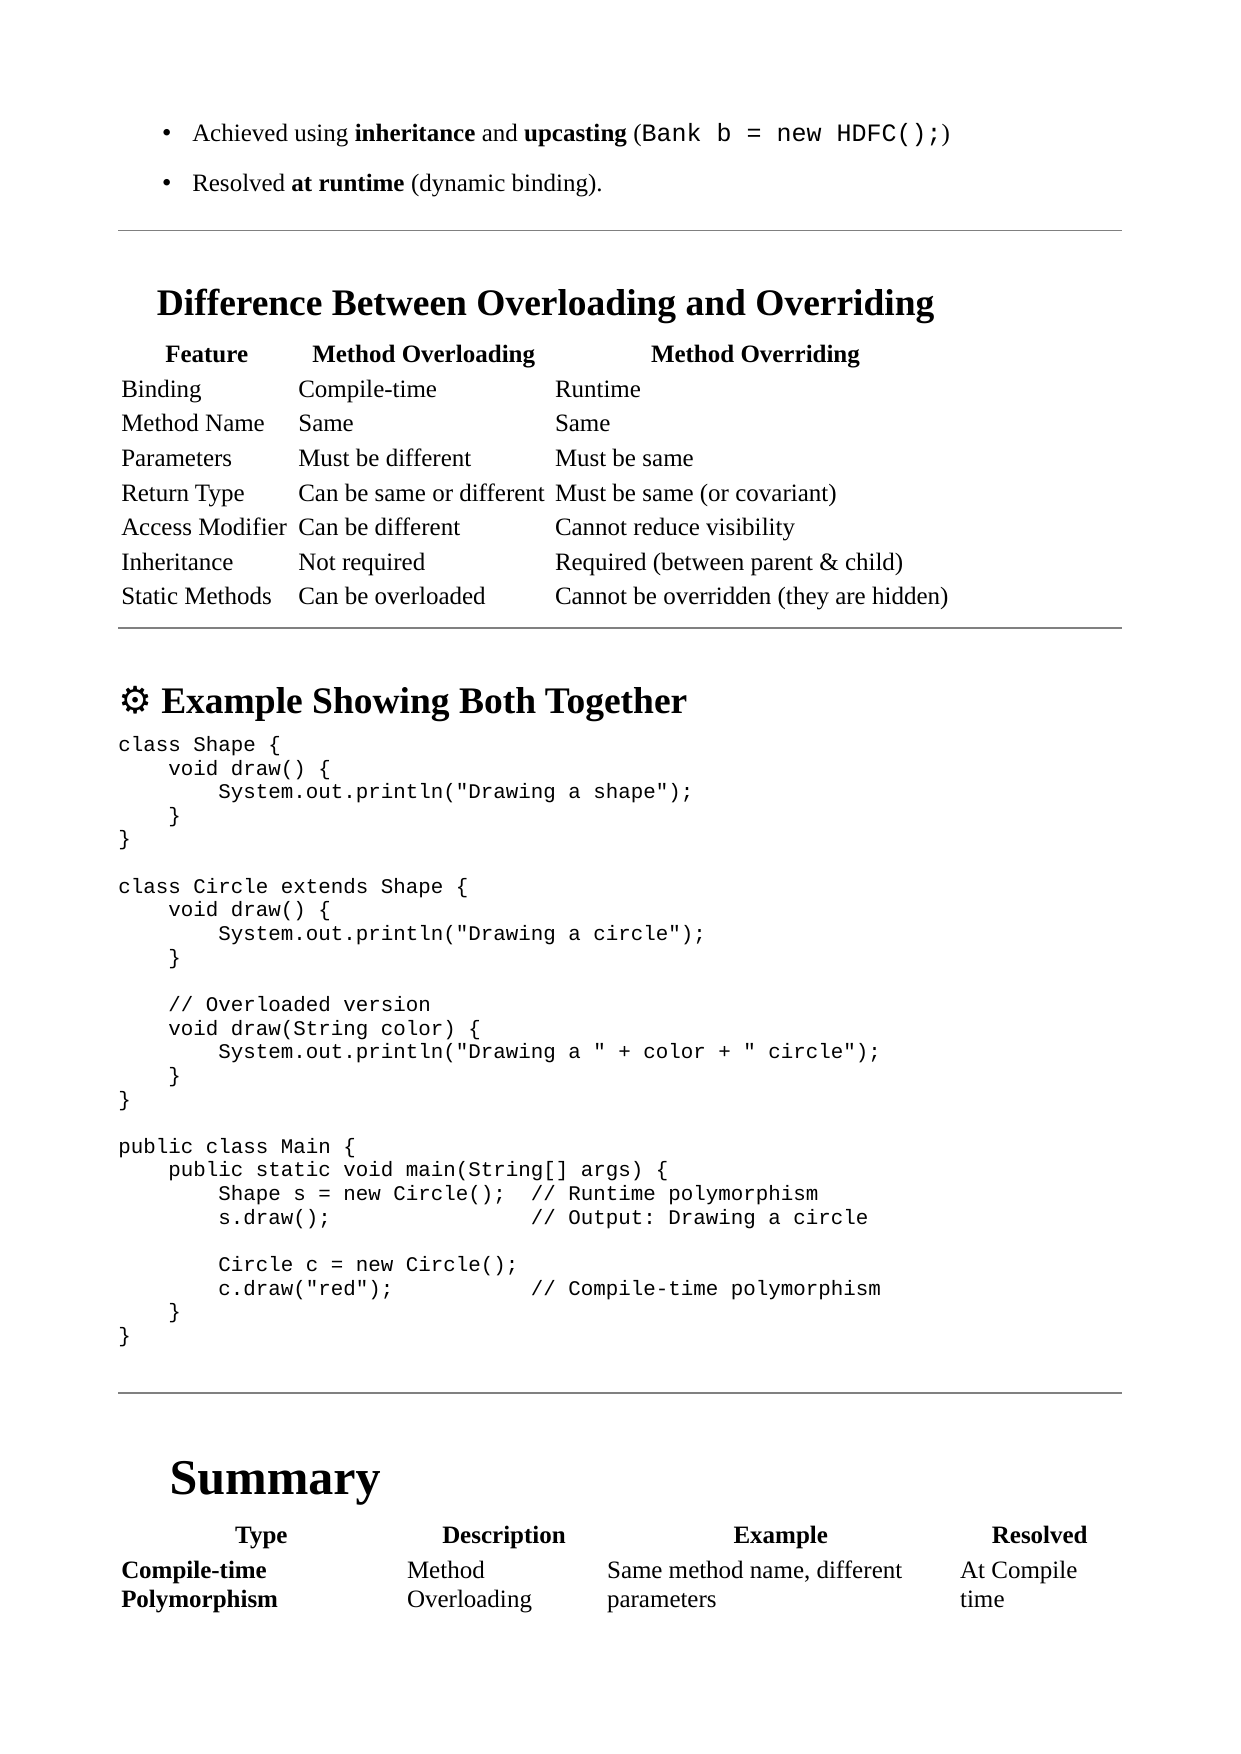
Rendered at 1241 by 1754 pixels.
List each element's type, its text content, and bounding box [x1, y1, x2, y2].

text void draw() { [118, 899, 1122, 923]
text } [118, 1065, 1122, 1088]
list Achieved using inheritance and upcasting (Bank b = new HDFC();) [162, 118, 1122, 149]
text System.out.println("Drawing a shape"); [118, 781, 1122, 805]
text } [118, 1325, 1122, 1349]
text void draw() { [118, 757, 1122, 781]
table_cell Required (between parent & child) [552, 544, 959, 578]
table_cell Same method name, different parameters [604, 1552, 957, 1615]
text } [118, 1301, 1122, 1325]
text Circle c = new Circle(); [118, 1254, 1122, 1278]
table_cell Must be different [295, 440, 552, 475]
table_header Description [404, 1518, 604, 1552]
table_header Resolved [957, 1518, 1122, 1552]
table_cell Method Overloading [404, 1552, 604, 1615]
table_cell Static Methods [118, 579, 295, 613]
text class Circle extends Shape { [118, 876, 1122, 899]
text public class Main { [118, 1136, 1122, 1159]
table_header Example [604, 1518, 957, 1552]
table_cell Must be same (or covariant) [552, 475, 959, 509]
table_cell Runtime [552, 371, 959, 406]
table_header Feature [118, 336, 295, 371]
text } [118, 1088, 1122, 1112]
table_cell Parameters [118, 440, 295, 475]
subtitle ⚙️ Example Showing Both Together [118, 678, 1122, 721]
text class Shape { [118, 734, 1122, 757]
table_cell Can be different [295, 509, 552, 544]
table_cell Compile-time Polymorphism [118, 1552, 404, 1615]
table_header Method Overriding [552, 336, 959, 371]
table_cell Cannot reduce visibility [552, 509, 959, 544]
text void draw(String color) { [118, 1018, 1122, 1041]
table_cell At Compile time [957, 1552, 1122, 1615]
text System.out.println("Drawing a " + color + " circle"); [118, 1041, 1122, 1065]
table_header Type [118, 1518, 404, 1552]
table_cell Not required [295, 544, 552, 578]
table_cell Cannot be overridden (they are hidden) [552, 579, 959, 613]
text c.draw("red"); // Compile-time polymorphism [118, 1278, 1122, 1301]
table_header Method Overloading [295, 336, 552, 371]
text } [118, 805, 1122, 828]
text s.draw(); // Output: Drawing a circle [118, 1207, 1122, 1230]
table_cell Can be overloaded [295, 579, 552, 613]
text Shape s = new Circle(); // Runtime polymorphism [118, 1183, 1122, 1207]
text // Overloaded version [118, 994, 1122, 1018]
table_cell Same [552, 406, 959, 440]
table_cell Inheritance [118, 544, 295, 578]
table_cell Access Modifier [118, 509, 295, 544]
table_cell Return Type [118, 475, 295, 509]
list Resolved at runtime (dynamic binding). [162, 168, 1122, 197]
subtitle 💬 Summary [118, 1447, 1122, 1505]
text System.out.println("Drawing a circle"); [118, 923, 1122, 947]
table_cell Must be same [552, 440, 959, 475]
text public static void main(String[] args) { [118, 1159, 1122, 1183]
table_cell Compile-time [295, 371, 552, 406]
table_cell Method Name [118, 406, 295, 440]
table_cell Can be same or different [295, 475, 552, 509]
subtitle 🧠 Difference Between Overloading and Overriding [118, 281, 1122, 324]
table_cell Same [295, 406, 552, 440]
text } [118, 828, 1122, 852]
text } [118, 947, 1122, 970]
table_cell Binding [118, 371, 295, 406]
